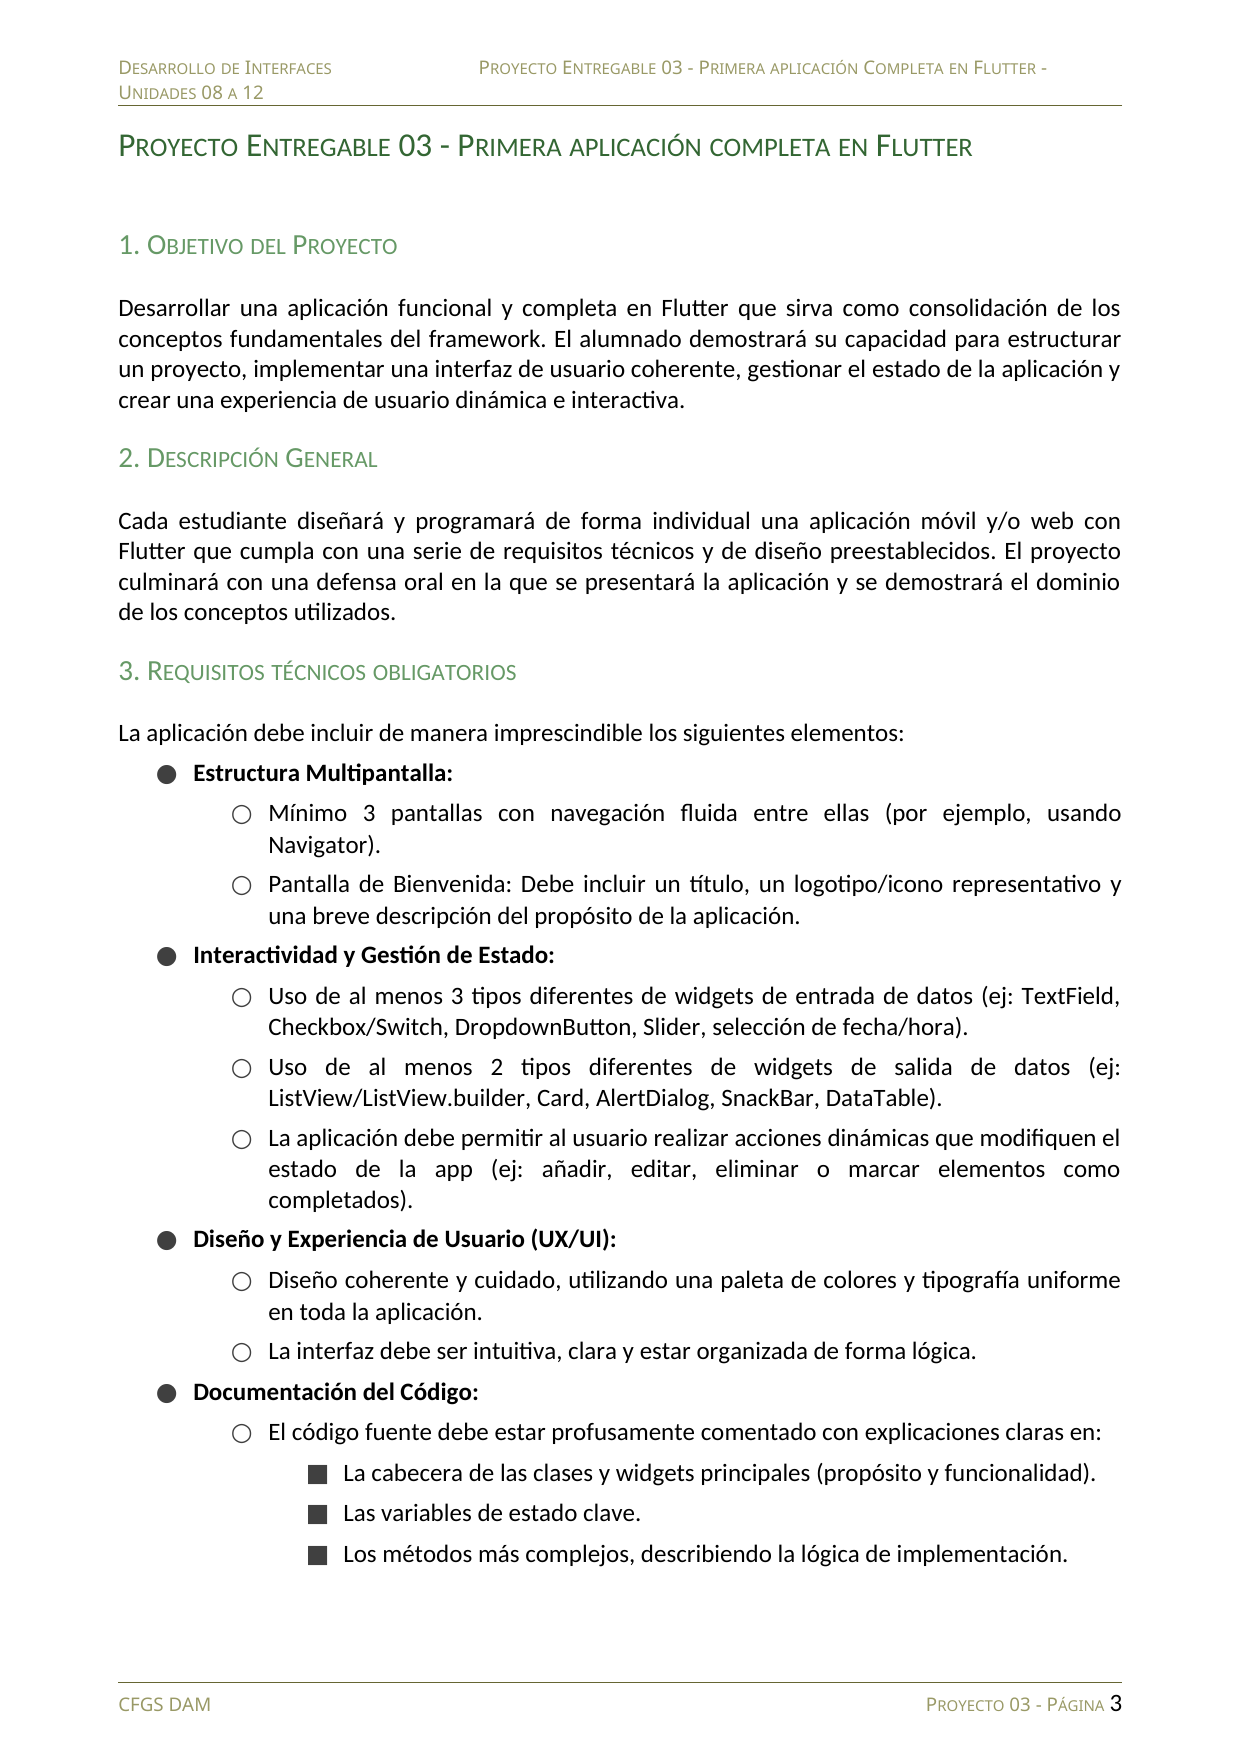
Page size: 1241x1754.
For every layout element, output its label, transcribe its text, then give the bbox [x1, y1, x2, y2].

list La cabecera de las clases y widgets principales (propósito y funcionalidad). [306, 1454, 1122, 1488]
subtitle 1. Objetivo del Proyecto [118, 226, 1122, 262]
list Estructura Multipantalla: [156, 754, 1122, 788]
text Desarrollar una aplicación funcional y completa en Flutter que sirva como consolidación de los conceptos fundamentales del framework. El alumnado demostrará su capacidad para estructurar un proyecto, implementar una interfaz de usuario coherente, gestionar el estado de la aplicación y crear una experiencia de usuario dinámica e interactiva. [118, 292, 1122, 414]
list Uso de al menos 2 tipos diferentes de widgets de salida de datos (ej: ListView/ListView.builder, Card, AlertDialog, SnackBar, DataTable). [231, 1048, 1122, 1113]
list Documentación del Código: [156, 1373, 1122, 1407]
list Diseño coherente y cuidado, utilizando una paleta de colores y tipografía uniforme en toda la aplicación. [231, 1262, 1122, 1326]
list Interactividad y Gestión de Estado: [156, 937, 1122, 971]
list Uso de al menos 3 tipos diferentes de widgets de entrada de datos (ej: TextField, Checkbox/Switch, DropdownButton, Slider, selección de fecha/hora). [231, 977, 1122, 1042]
list Las variables de estado clave. [306, 1495, 1122, 1529]
list La interfaz debe ser intuitiva, clara y estar organizada de forma lógica. [231, 1333, 1122, 1367]
list Diseño y Experiencia de Usuario (UX/UI): [156, 1221, 1122, 1255]
text La aplicación debe incluir de manera imprescindible los siguientes elementos: [118, 717, 1122, 748]
list Pantalla de Bienvenida: Debe incluir un título, un logotipo/icono representativo y una breve descripción del propósito de la aplicación. [231, 866, 1122, 931]
list Los métodos más complejos, describiendo la lógica de implementación. [306, 1535, 1122, 1569]
list El código fuente debe estar profusamente comentado con explicaciones claras en: [231, 1414, 1122, 1448]
text Proyecto Entregable 03 - Primera aplicación completa en Flutter [118, 124, 1122, 165]
subtitle 3. Requisitos técnicos obligatorios [118, 652, 1122, 687]
text Cada estudiante diseñará y programará de forma individual una aplicación móvil y/o web con Flutter que cumpla con una serie de requisitos técnicos y de diseño preestablecidos. El proyecto culminará con una defensa oral en la que se presentará la aplicación y se demostrará el dominio de los conceptos utilizados. [118, 505, 1122, 627]
list La aplicación debe permitir al usuario realizar acciones dinámicas que modifiquen el estado de la app (ej: añadir, editar, eliminar o marcar elementos como completados). [231, 1119, 1122, 1215]
subtitle 2. Descripción General [118, 439, 1122, 475]
list Mínimo 3 pantallas con navegación fluida entre ellas (por ejemplo, usando Navigator). [231, 795, 1122, 859]
